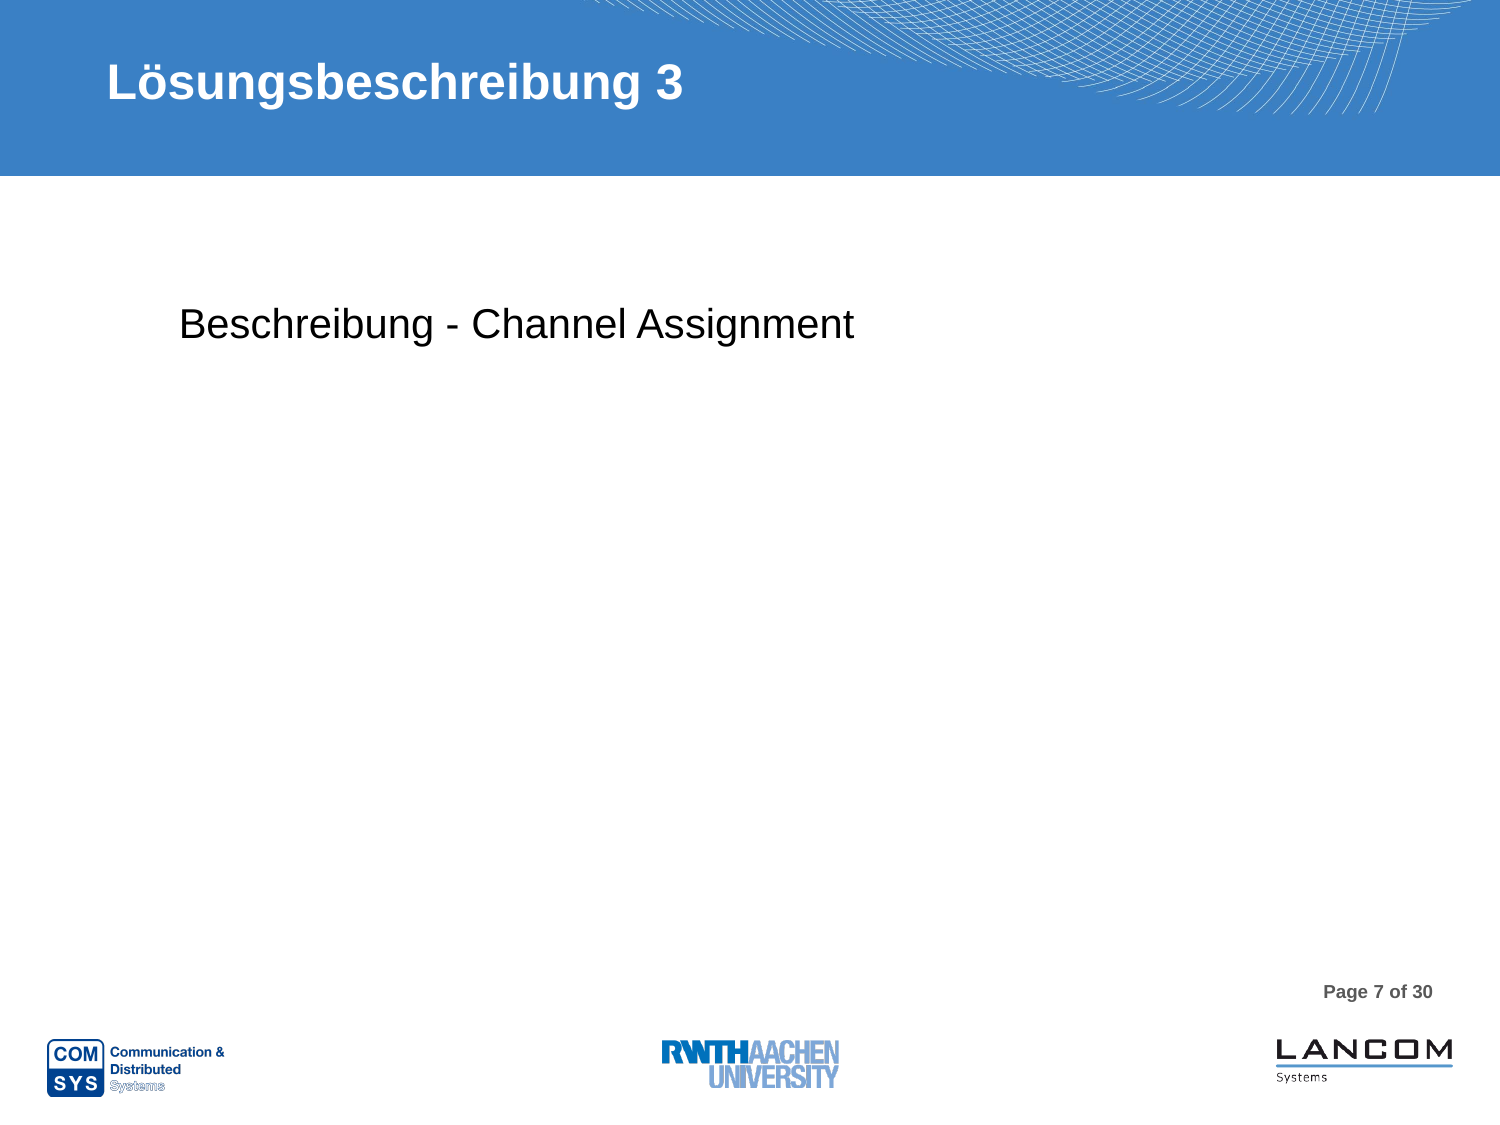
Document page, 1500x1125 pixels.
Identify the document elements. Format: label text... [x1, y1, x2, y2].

picture [1275, 1039, 1453, 1084]
picture [0, 0, 1500, 176]
text_box Beschreibung - Channel Assignment [163, 292, 898, 355]
title Lösungsbeschreibung 3 [106, 35, 1176, 110]
